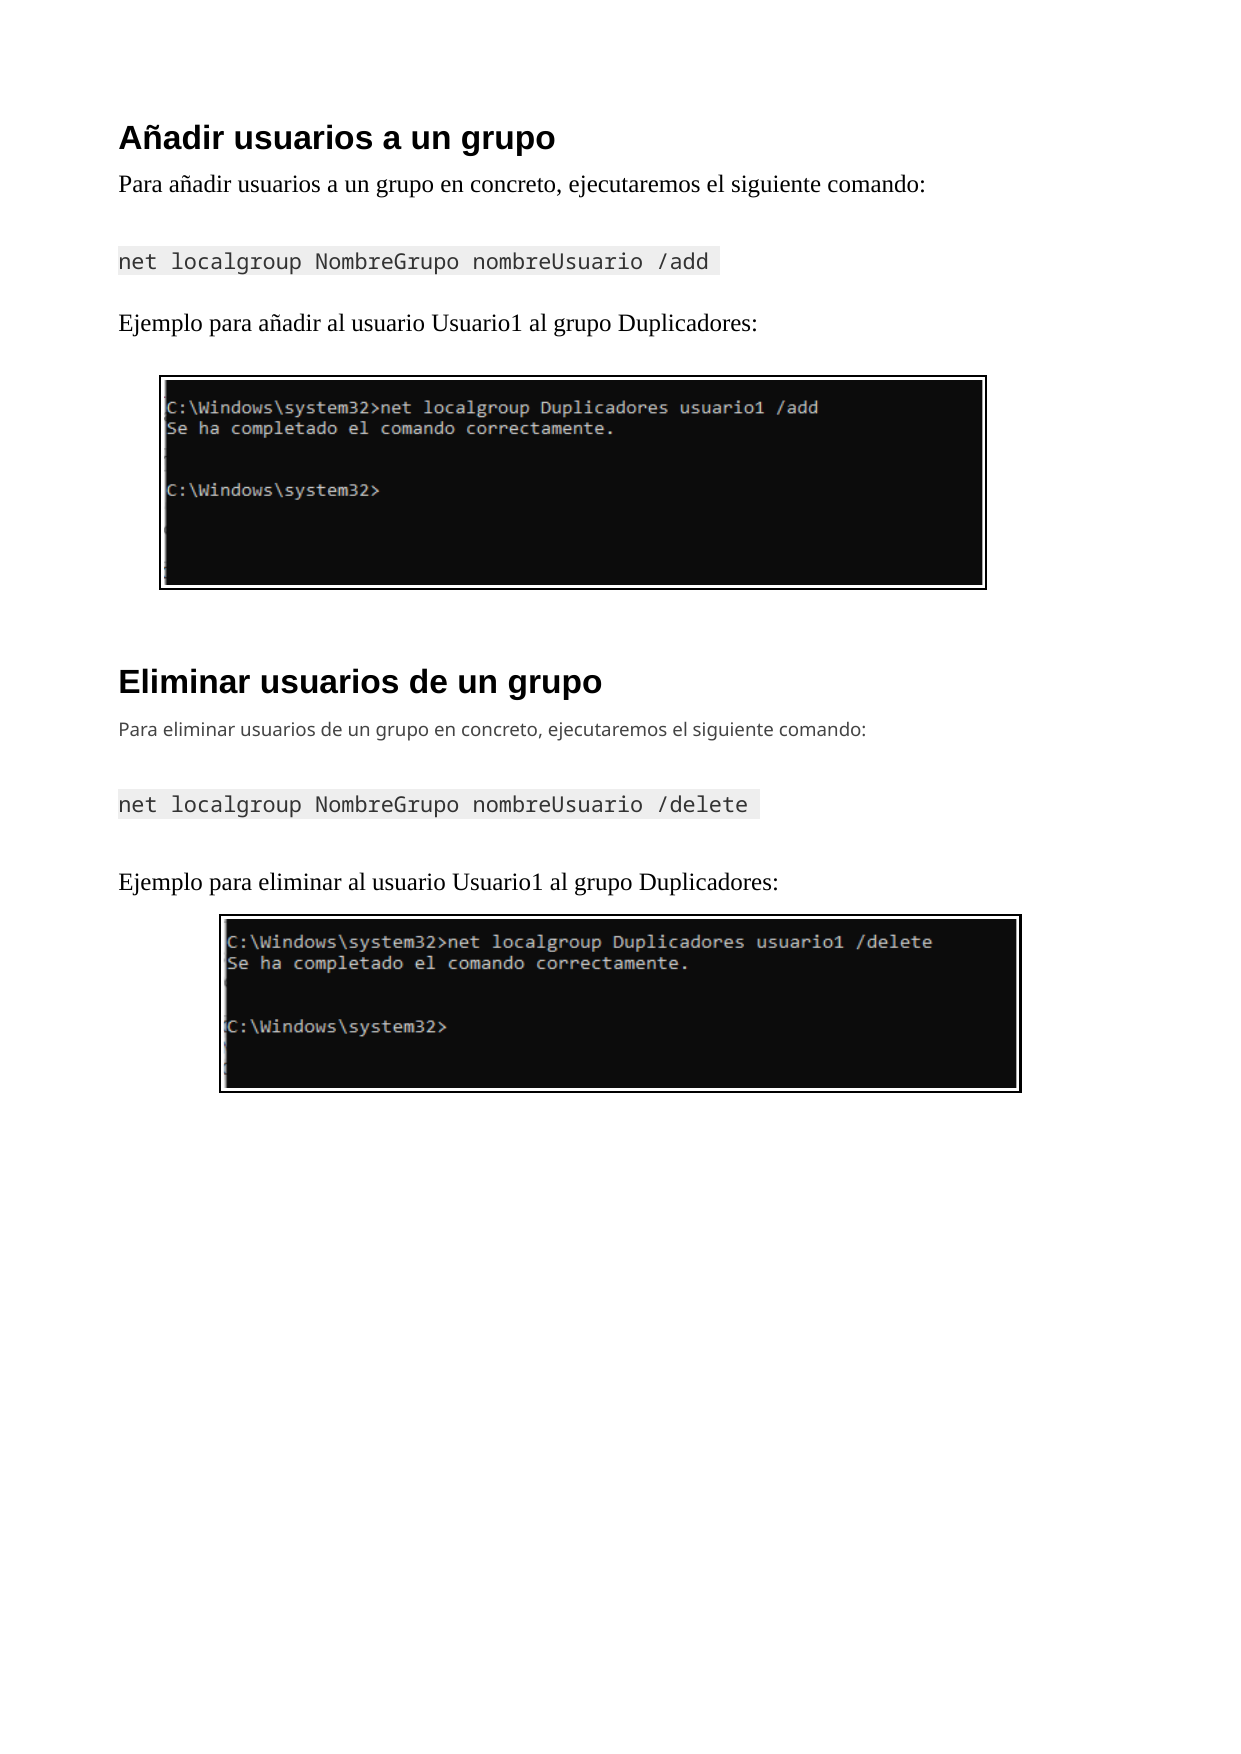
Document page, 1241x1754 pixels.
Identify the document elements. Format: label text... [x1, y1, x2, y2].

picture [223, 919, 1017, 1088]
text Para añadir usuarios a un grupo en concreto, ejecutaremos el siguiente comando: [118, 169, 1122, 198]
subtitle Añadir usuarios a un grupo [118, 118, 1122, 157]
table_header net localgroup NombreGrupo nombreUsuario /delete [118, 789, 760, 819]
text Para eliminar usuarios de un grupo en concreto, ejecutaremos el siguiente comando: [118, 713, 1122, 742]
table_header net localgroup NombreGrupo nombreUsuario /add [118, 246, 720, 275]
picture [164, 380, 983, 585]
text Ejemplo para añadir al usuario Usuario1 al grupo Duplicadores: [118, 275, 1122, 337]
subtitle Eliminar usuarios de un grupo [118, 662, 1122, 701]
text Ejemplo para eliminar al usuario Usuario1 al grupo Duplicadores: [118, 867, 1122, 896]
